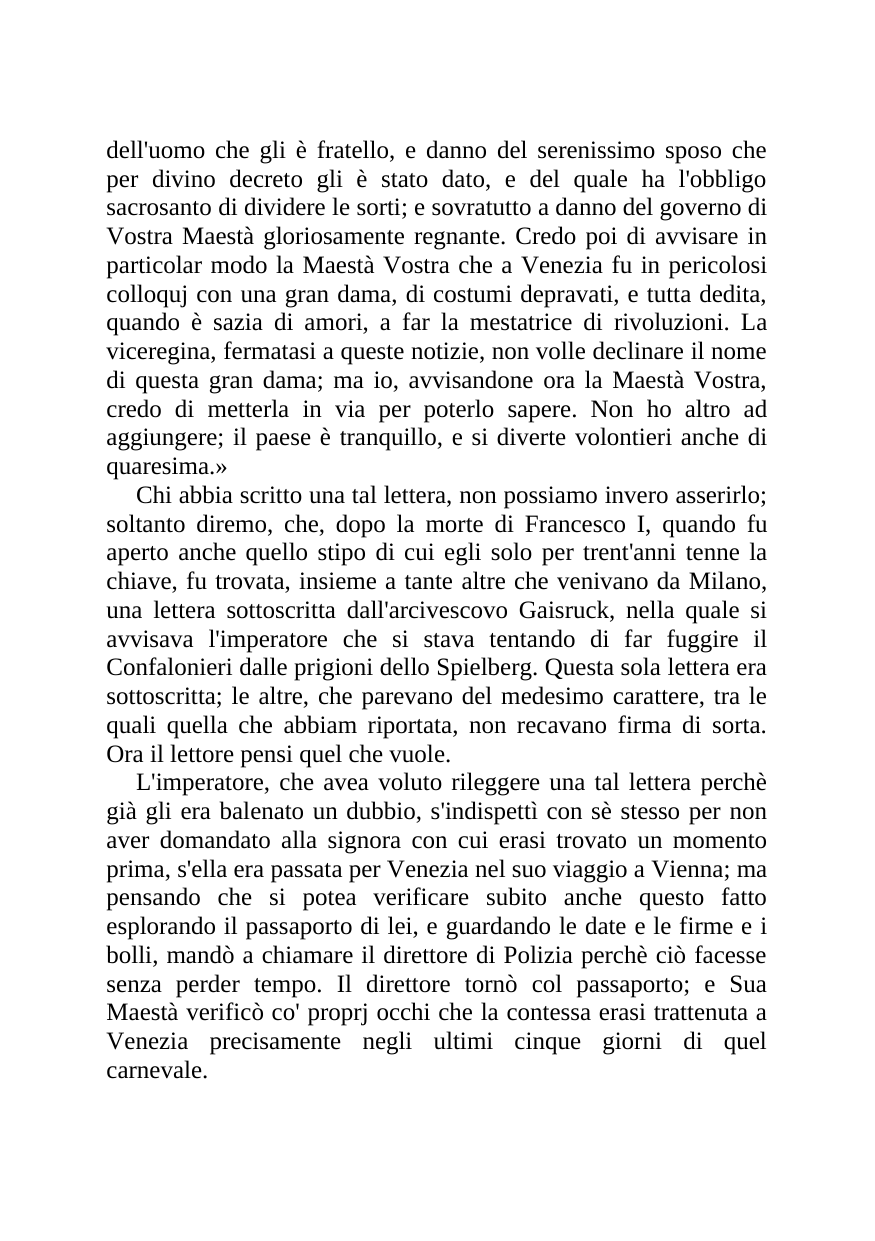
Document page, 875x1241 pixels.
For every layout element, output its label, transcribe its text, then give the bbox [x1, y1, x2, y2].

text Chi abbia scritto una tal lettera, non possiamo invero asserirlo; soltanto diremo, che, dopo la morte di Francesco I, quando fu aperto anche quello stipo di cui egli solo per trent'anni tenne la chiave, fu trovata, insieme a tante altre che venivano da Milano, una lettera sottoscritta dall'arcivescovo Gaisruck, nella quale si avvisava l'imperatore che si stava tentando di far fuggire il Confalonieri dalle prigioni dello Spielberg. Questa sola lettera era sottoscritta; le altre, che parevano del medesimo carattere, tra le quali quella che abbiam riportata, non recavano firma di sorta. Ora il lettore pensi quel che vuole. [106, 480, 768, 767]
text dell'uomo che gli è fratello, e danno del serenissimo sposo che per divino decreto gli è stato dato, e del quale ha l'obbligo sacrosanto di dividere le sorti; e sovratutto a danno del governo di Vostra Maestà gloriosamente regnante. Credo poi di avvisare in particolar modo la Maestà Vostra che a Venezia fu in pericolosi colloquj con una gran dama, di costumi depravati, e tutta dedita, quando è sazia di amori, a far la mestatrice di rivoluzioni. La viceregina, fermatasi a queste notizie, non volle declinare il nome di questa gran dama; ma io, avvisandone ora la Maestà Vostra, credo di metterla in via per poterlo sapere. Non ho altro ad aggiungere; il paese è tranquillo, e si diverte volontieri anche di quaresima.» [106, 135, 768, 480]
text L'imperatore, che avea voluto rileggere una tal lettera perchè già gli era balenato un dubbio, s'indispettì con sè stesso per non aver domandato alla signora con cui erasi trovato un momento prima, s'ella era passata per Venezia nel suo viaggio a Vienna; ma pensando che si potea verificare subito anche questo fatto esplorando il passaporto di lei, e guardando le date e le firme e i bolli, mandò a chiamare il direttore di Polizia perchè ciò facesse senza perder tempo. Il direttore tornò col passaporto; e Sua Maestà verificò co' proprj occhi che la contessa erasi trattenuta a Venezia precisamente negli ultimi cinque giorni di quel carnevale. [106, 767, 768, 1084]
